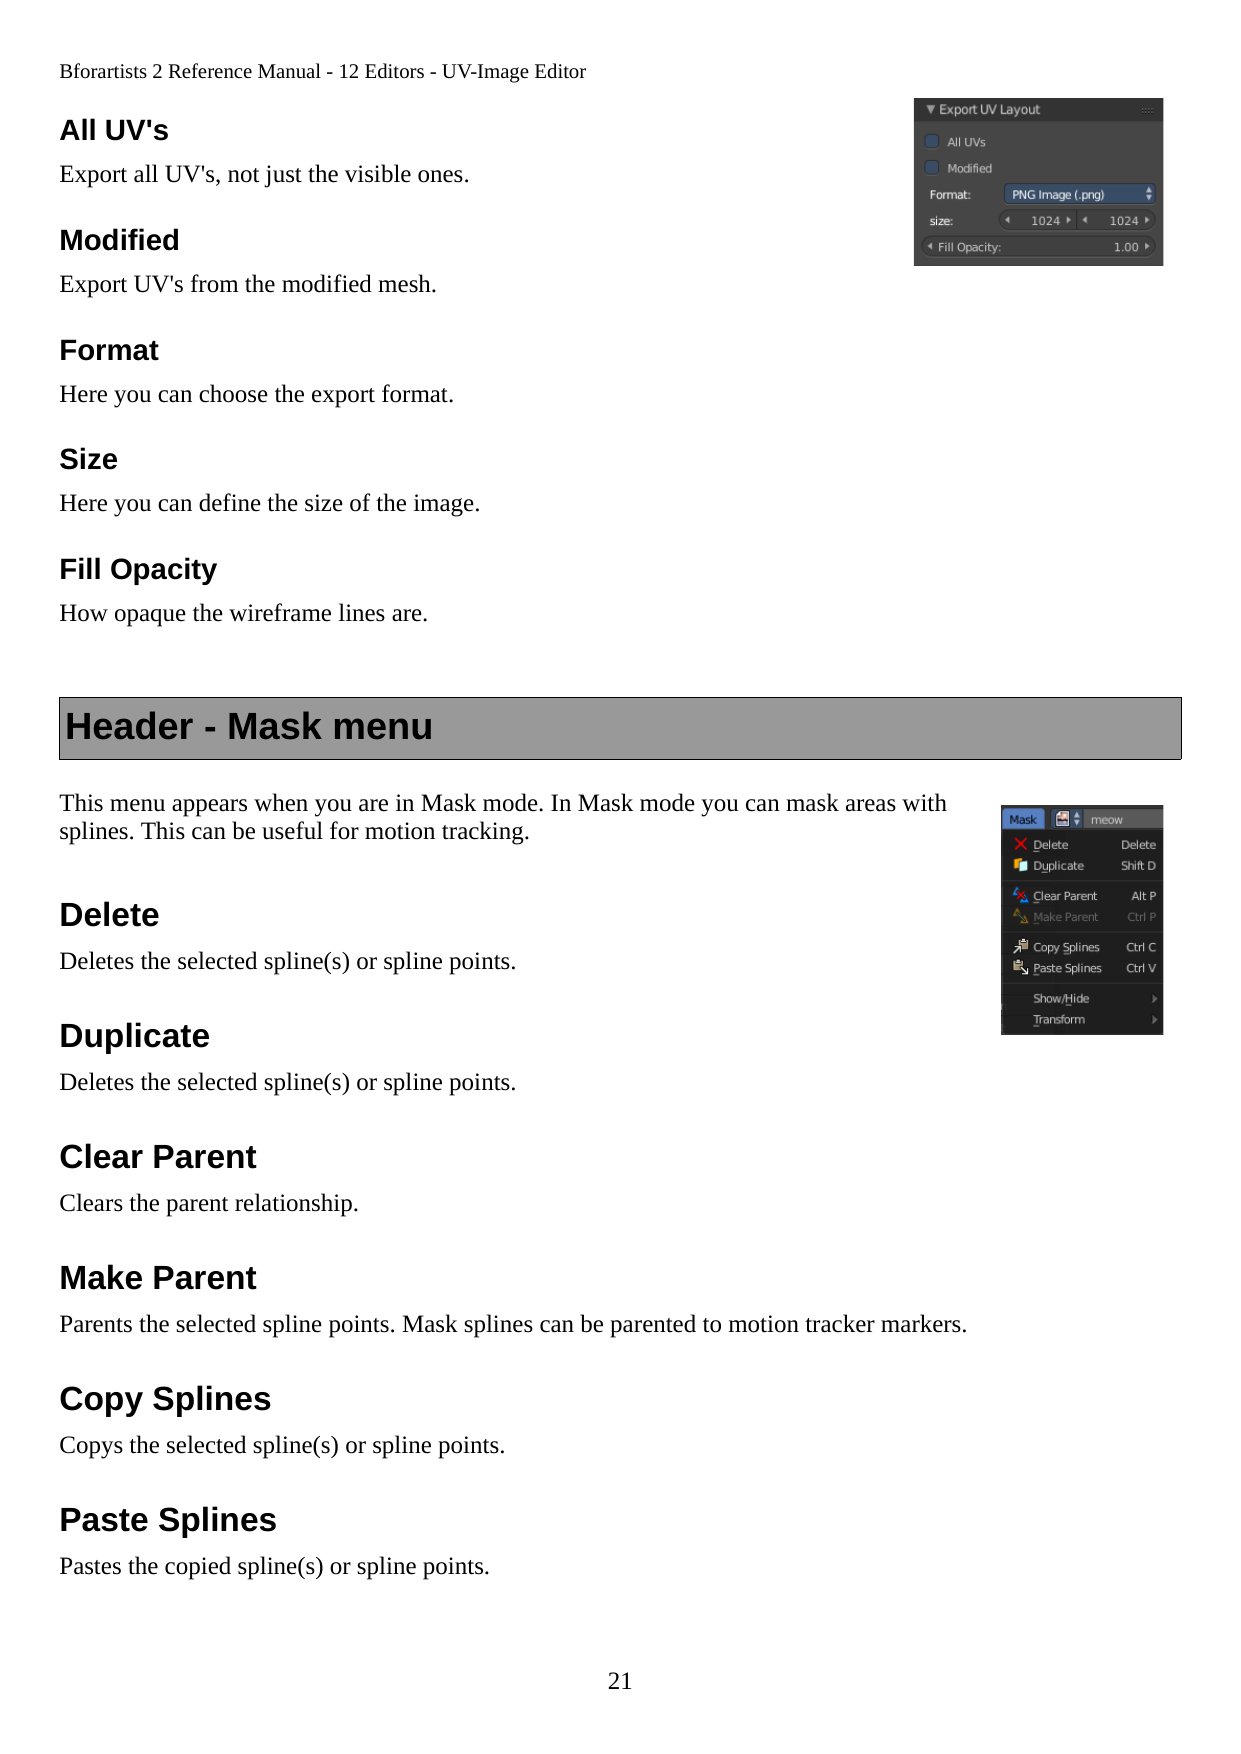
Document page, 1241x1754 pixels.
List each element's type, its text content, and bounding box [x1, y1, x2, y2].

text Pastes the copied spline(s) or spline points. [59, 1551, 1181, 1580]
subtitle Modified [59, 222, 913, 256]
text This menu appears when you are in Mask mode. In Mask mode you can mask areas with splines. This can be useful for motion tracking. [59, 788, 1181, 845]
picture [913, 98, 1164, 266]
subtitle [1164, 895, 1181, 933]
picture [1001, 805, 1164, 1035]
subtitle Copy Splines [59, 1379, 1181, 1417]
text Export UV's from the modified mesh. [59, 269, 1181, 297]
text Clears the parent relationship. [59, 1188, 1181, 1217]
text Parents the selected spline points. Mask splines can be parented to motion tracker markers. [59, 1309, 1181, 1338]
subtitle [1164, 113, 1181, 146]
text Here you can define the size of the image. [59, 488, 1181, 517]
subtitle Clear Parent [59, 1137, 1181, 1175]
subtitle Format [59, 332, 1181, 366]
subtitle [1164, 222, 1181, 256]
subtitle Size [59, 442, 1181, 476]
text Here you can choose the export format. [59, 379, 1181, 407]
subtitle Paste Splines [59, 1500, 1181, 1538]
text Deletes the selected spline(s) or spline points. [59, 1067, 1181, 1096]
table_header Header - Mask menu [60, 698, 1181, 759]
subtitle Delete [59, 895, 1001, 933]
text How opaque the wireframe lines are. [59, 598, 1181, 627]
subtitle Make Parent [59, 1258, 1181, 1296]
subtitle Fill Opacity [59, 552, 1181, 586]
text Deletes the selected spline(s) or spline points. [59, 946, 1001, 974]
text Export all UV's, not just the visible ones. [59, 159, 913, 188]
subtitle Duplicate [59, 1016, 1181, 1054]
text Copys the selected spline(s) or spline points. [59, 1430, 1181, 1459]
subtitle All UV's [59, 113, 913, 146]
